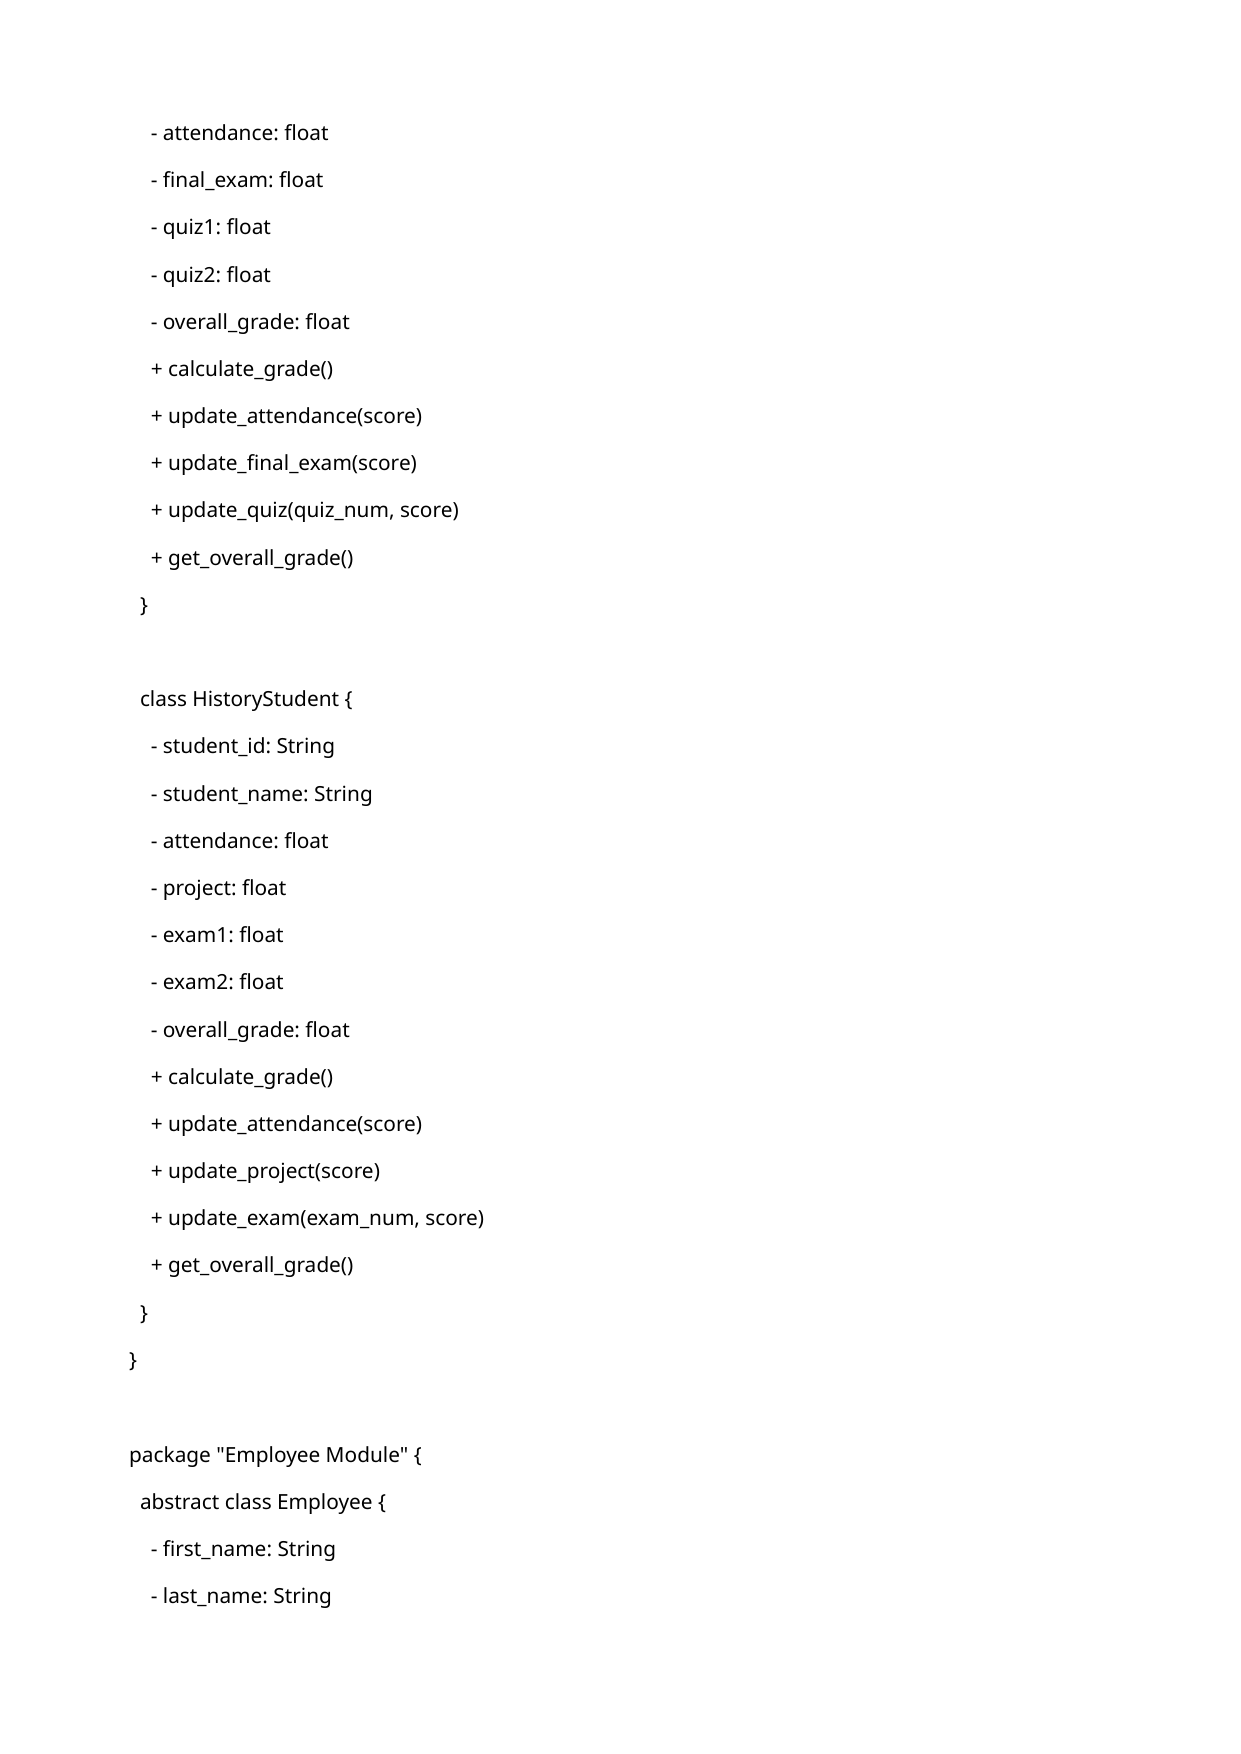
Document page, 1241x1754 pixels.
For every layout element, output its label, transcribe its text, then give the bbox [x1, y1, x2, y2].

text + update_exam(exam_num, score) [118, 1203, 1122, 1232]
text - quiz1: float [118, 212, 1122, 241]
text } [118, 1345, 1122, 1373]
text class HistoryStudent { [118, 684, 1122, 713]
text - exam2: float [118, 967, 1122, 996]
text - attendance: float [118, 826, 1122, 854]
text } [118, 590, 1122, 618]
text + update_attendance(score) [118, 401, 1122, 430]
text - last_name: String [118, 1581, 1122, 1610]
text + update_quiz(quiz_num, score) [118, 496, 1122, 524]
text + update_final_exam(score) [118, 448, 1122, 477]
text - project: float [118, 873, 1122, 902]
text - quiz2: float [118, 260, 1122, 288]
text + get_overall_grade() [118, 543, 1122, 571]
text - first_name: String [118, 1534, 1122, 1563]
text - final_exam: float [118, 165, 1122, 194]
text + get_overall_grade() [118, 1251, 1122, 1279]
text - exam1: float [118, 920, 1122, 949]
text + update_attendance(score) [118, 1109, 1122, 1137]
text - student_id: String [118, 732, 1122, 760]
text + calculate_grade() [118, 354, 1122, 382]
text + calculate_grade() [118, 1062, 1122, 1090]
text } [118, 1298, 1122, 1326]
text - overall_grade: float [118, 1015, 1122, 1043]
text - overall_grade: float [118, 307, 1122, 335]
text - student_name: String [118, 779, 1122, 807]
text package "Employee Module" { [118, 1440, 1122, 1468]
text - attendance: float [118, 118, 1122, 147]
text + update_project(score) [118, 1156, 1122, 1185]
text abstract class Employee { [118, 1487, 1122, 1515]
